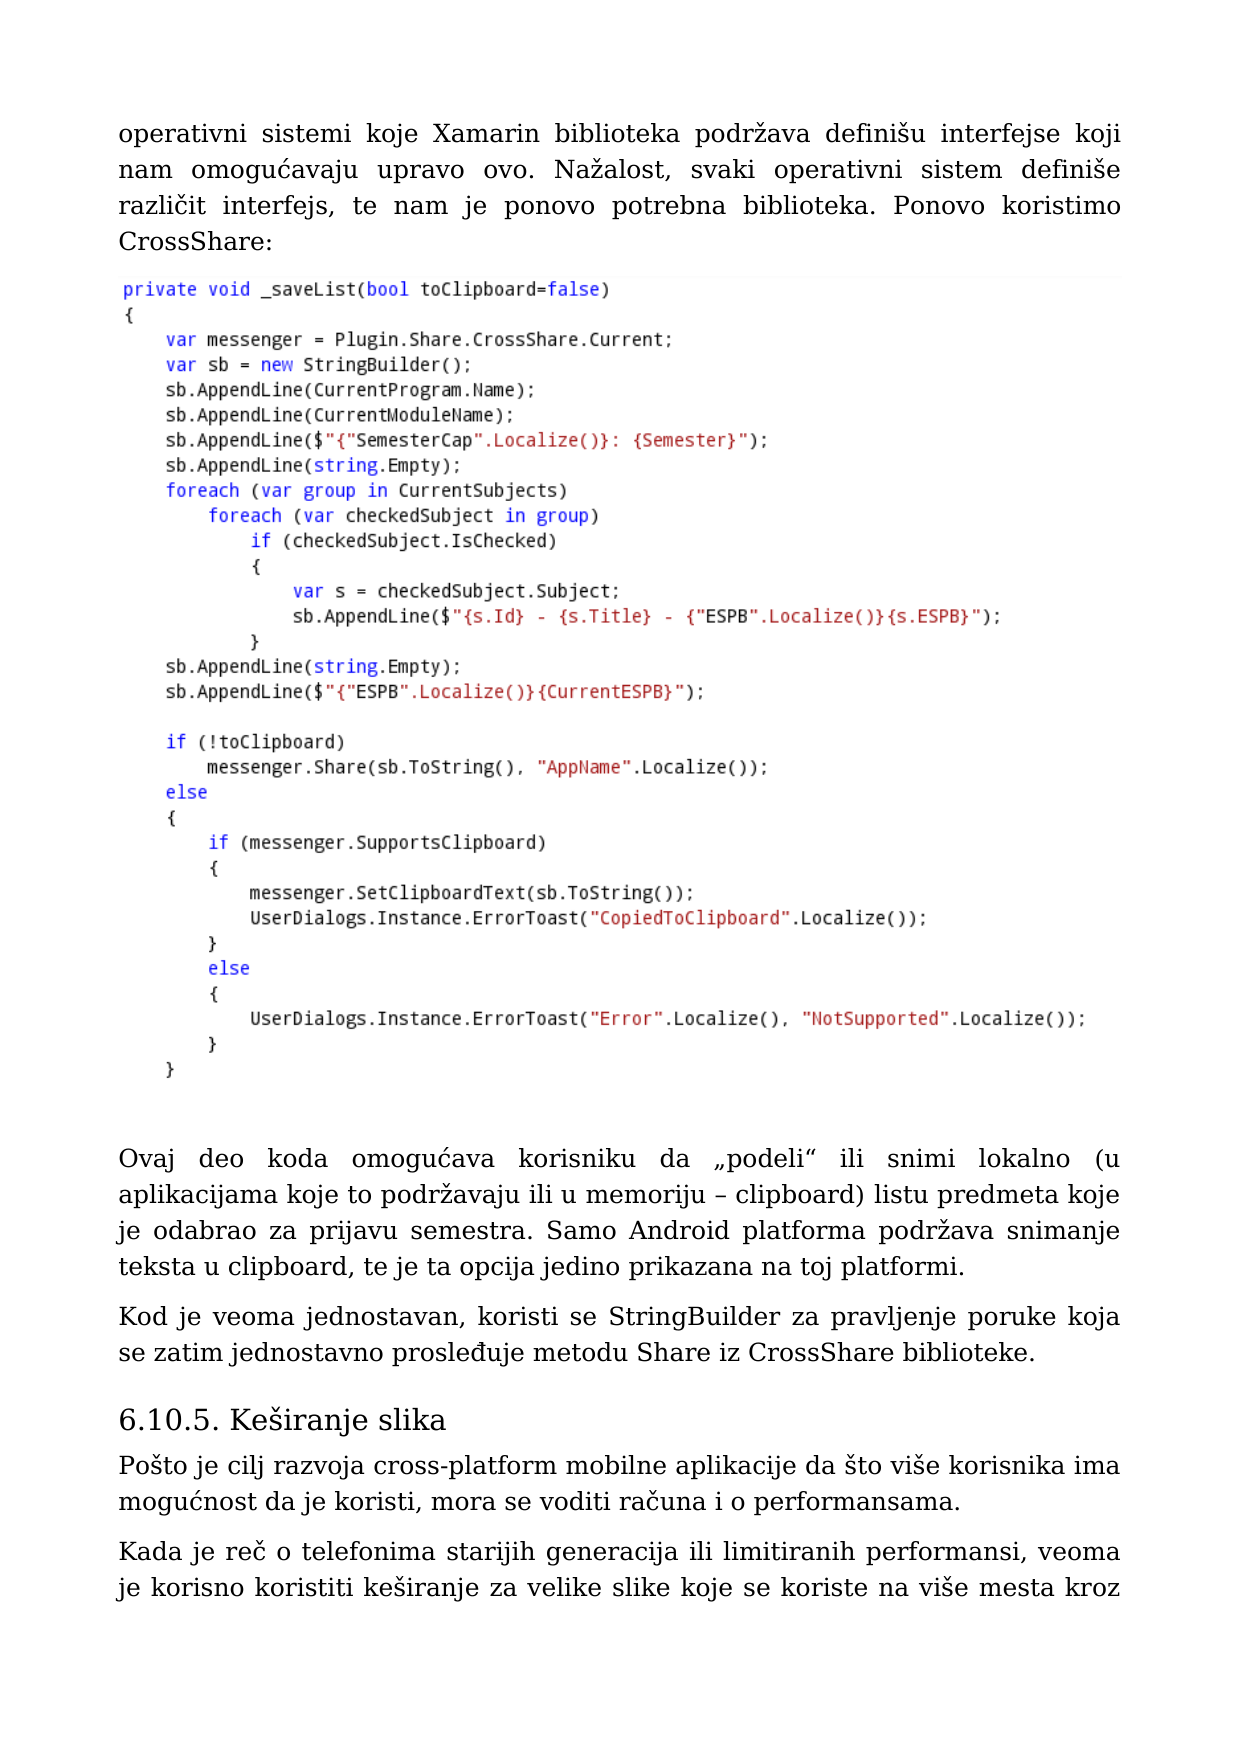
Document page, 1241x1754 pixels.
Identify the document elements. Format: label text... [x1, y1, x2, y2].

text Pošto je cilj razvoja cross-platform mobilne aplikacije da što više korisnika ima mogućnost da je koristi, mora se voditi računa i o performansama. [118, 1449, 1122, 1515]
subtitle 6.10.5. Keširanje slika [118, 1402, 1122, 1437]
text operativni sistemi koje Xamarin biblioteka podržava definišu interfejse koji nam omogućavaju upravo ovo. Nažalost, svaki operativni sistem definiše različit interfejs, te nam je ponovo potrebna biblioteka. Ponovo koristimo CrossShare: [118, 118, 1122, 256]
text Ovaj deo koda omogućava korisniku da „podeli“ ili snimi lokalno (u aplikacijama koje to podržavaju ili u memoriju – clipboard) listu predmeta koje je odabrao za prijavu semestra. Samo Android platforma podržava snimanje teksta u clipboard, te je ta opcija jedino prikazana na toj platformi. [118, 1142, 1122, 1280]
text Kod je veoma jednostavan, koristi se StringBuilder za pravljenje poruke koja se zatim jednostavno prosleđuje metodu Share iz CrossShare biblioteke. [118, 1301, 1122, 1367]
text Kada je reč o telefonima starijih generacija ili limitiranih performansi, veoma je korisno koristiti keširanje za velike slike koje se koriste na više mesta kroz [118, 1536, 1122, 1602]
picture [118, 276, 1123, 1086]
